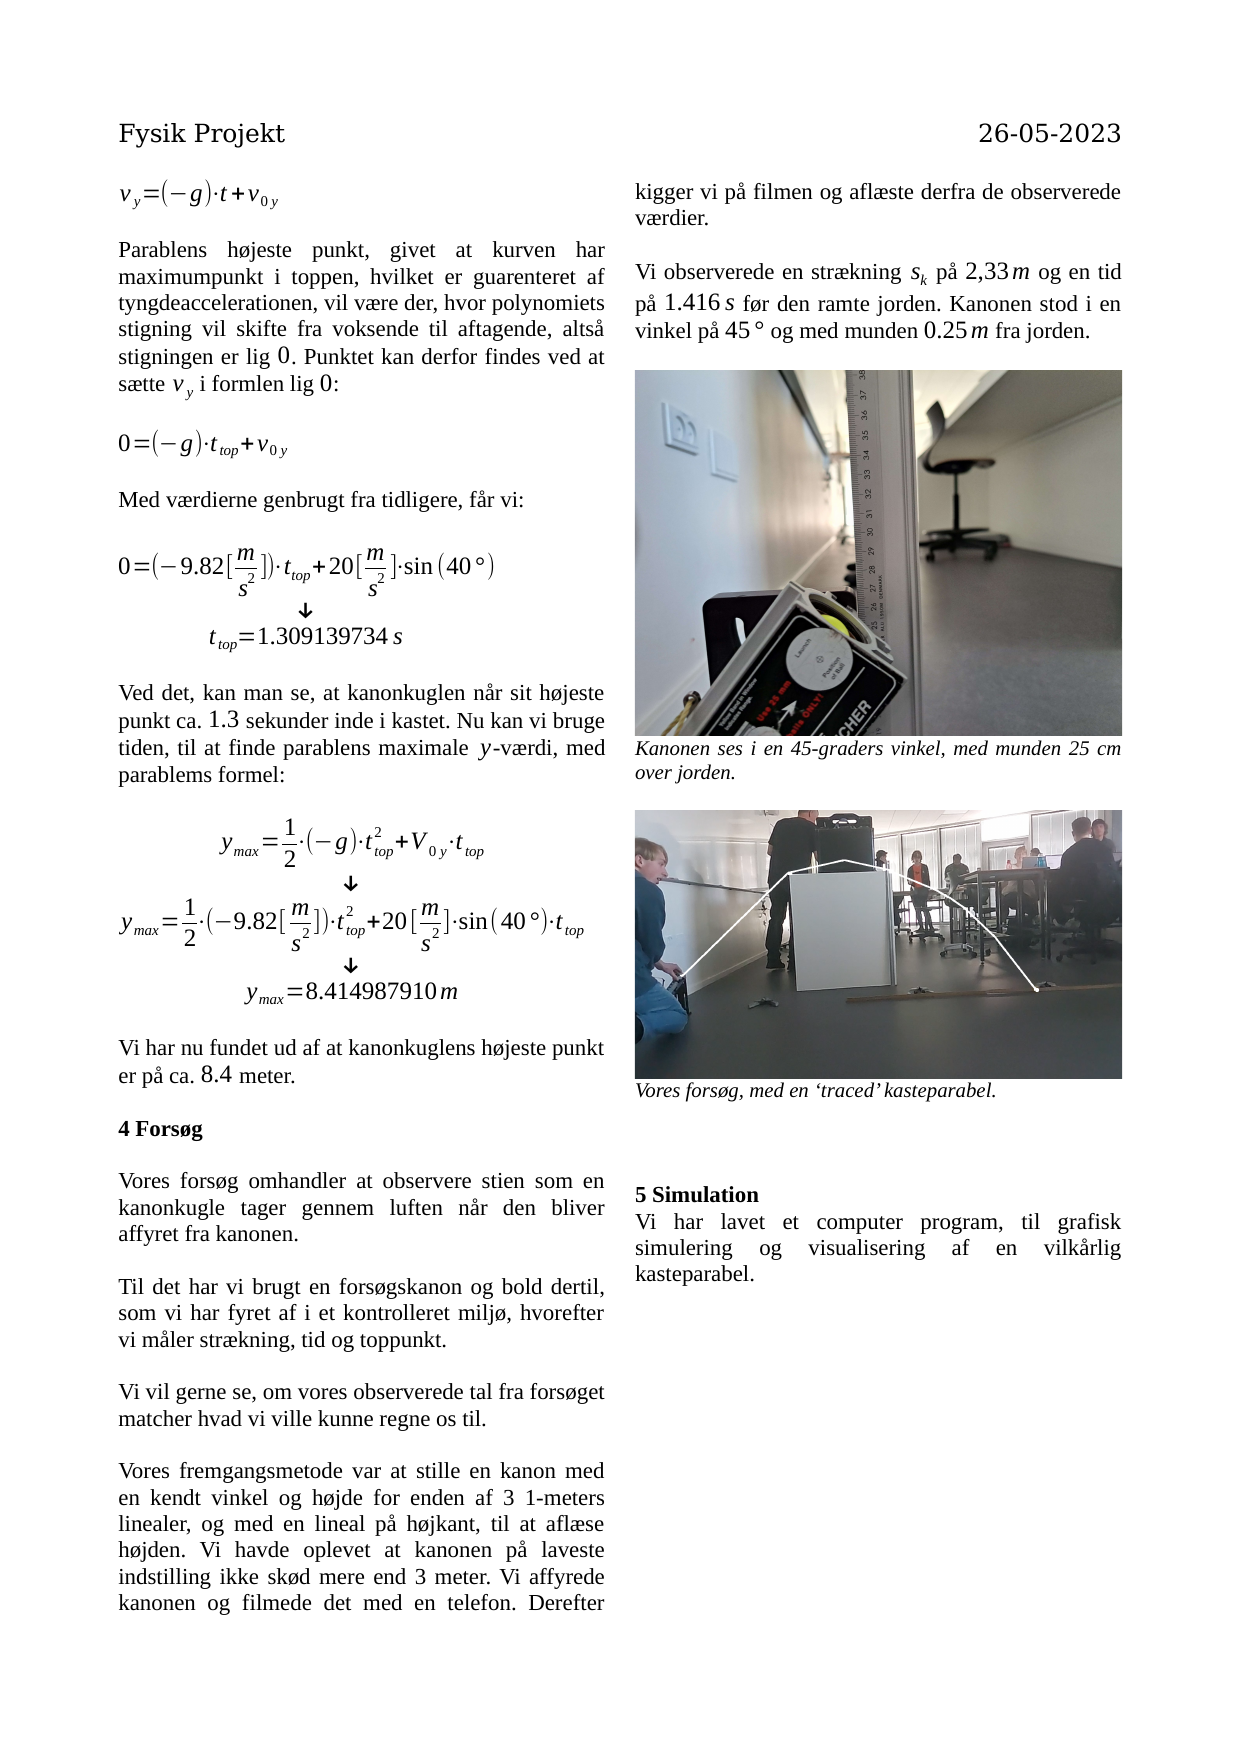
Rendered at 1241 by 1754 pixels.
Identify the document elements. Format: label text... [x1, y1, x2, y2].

text Vores fremgangsmetode var at stille en kanon med en kendt vinkel og højde for enden af 3 1-meters linealer, og med en lineal på højkant, til at aflæse højden. Vi havde oplevet at kanonen på laveste indstilling ikke skød mere end 3 meter. Vi affyrede kanonen og filmede det med en telefon. Derefter [118, 1457, 605, 1616]
text 5 Simulation [635, 1181, 1122, 1208]
text Ved det, kan man se, at kanonkuglen når sit højeste punkt ca. sekunder inde i kastet. Nu kan vi bruge tiden, til at finde parablens maximale -værdi, med parablems formel: [118, 679, 605, 787]
text Vores forsøg omhandler at observere stien som en kanonkugle tager gennem luften når den bliver affyret fra kanonen. [118, 1168, 605, 1247]
text Parablens højeste punkt, givet at kurven har maximumpunkt i toppen, hvilket er guarenteret af tyngdeaccelerationen, vil være der, hvor polynomiets stigning vil skifte fra voksende til aftagende, altså stigningen er lig . Punktet kan derfor findes ved at sætte i formlen lig : [118, 236, 605, 401]
text Kanonen ses i en 45-graders vinkel, med munden 25 cm over jorden. [635, 736, 1122, 784]
text Med værdierne genbrugt fra tidligere, får vi: [118, 486, 605, 512]
text Vi har lavet et computer program, til grafisk simulering og visualisering af en vilkårlig kasteparabel. [635, 1208, 1122, 1287]
text Vi har nu fundet ud af at kanonkuglens højeste punkt er på ca. meter. [118, 1034, 605, 1088]
picture [634, 370, 1123, 736]
text kigger vi på filmen og aflæste derfra de observerede værdier. [635, 178, 1122, 231]
text Til det har vi brugt en forsøgskanon og bold dertil, som vi har fyret af i et kontrolleret miljø, hvorefter vi måler strækning, tid og toppunkt. [118, 1273, 605, 1352]
picture [634, 810, 1123, 1079]
text 4 Forsøg [118, 1115, 605, 1141]
text Vi observerede en strækning på og en tid på før den ramte jorden. Kanonen stod i en vinkel på og med munden fra jorden. [635, 257, 1122, 344]
text Vores forsøg, med en ‘traced’ kasteparabel. [635, 1079, 1122, 1102]
text Vi vil gerne se, om vores observerede tal fra forsøget matcher hvad vi ville kunne regne os til. [118, 1378, 605, 1431]
